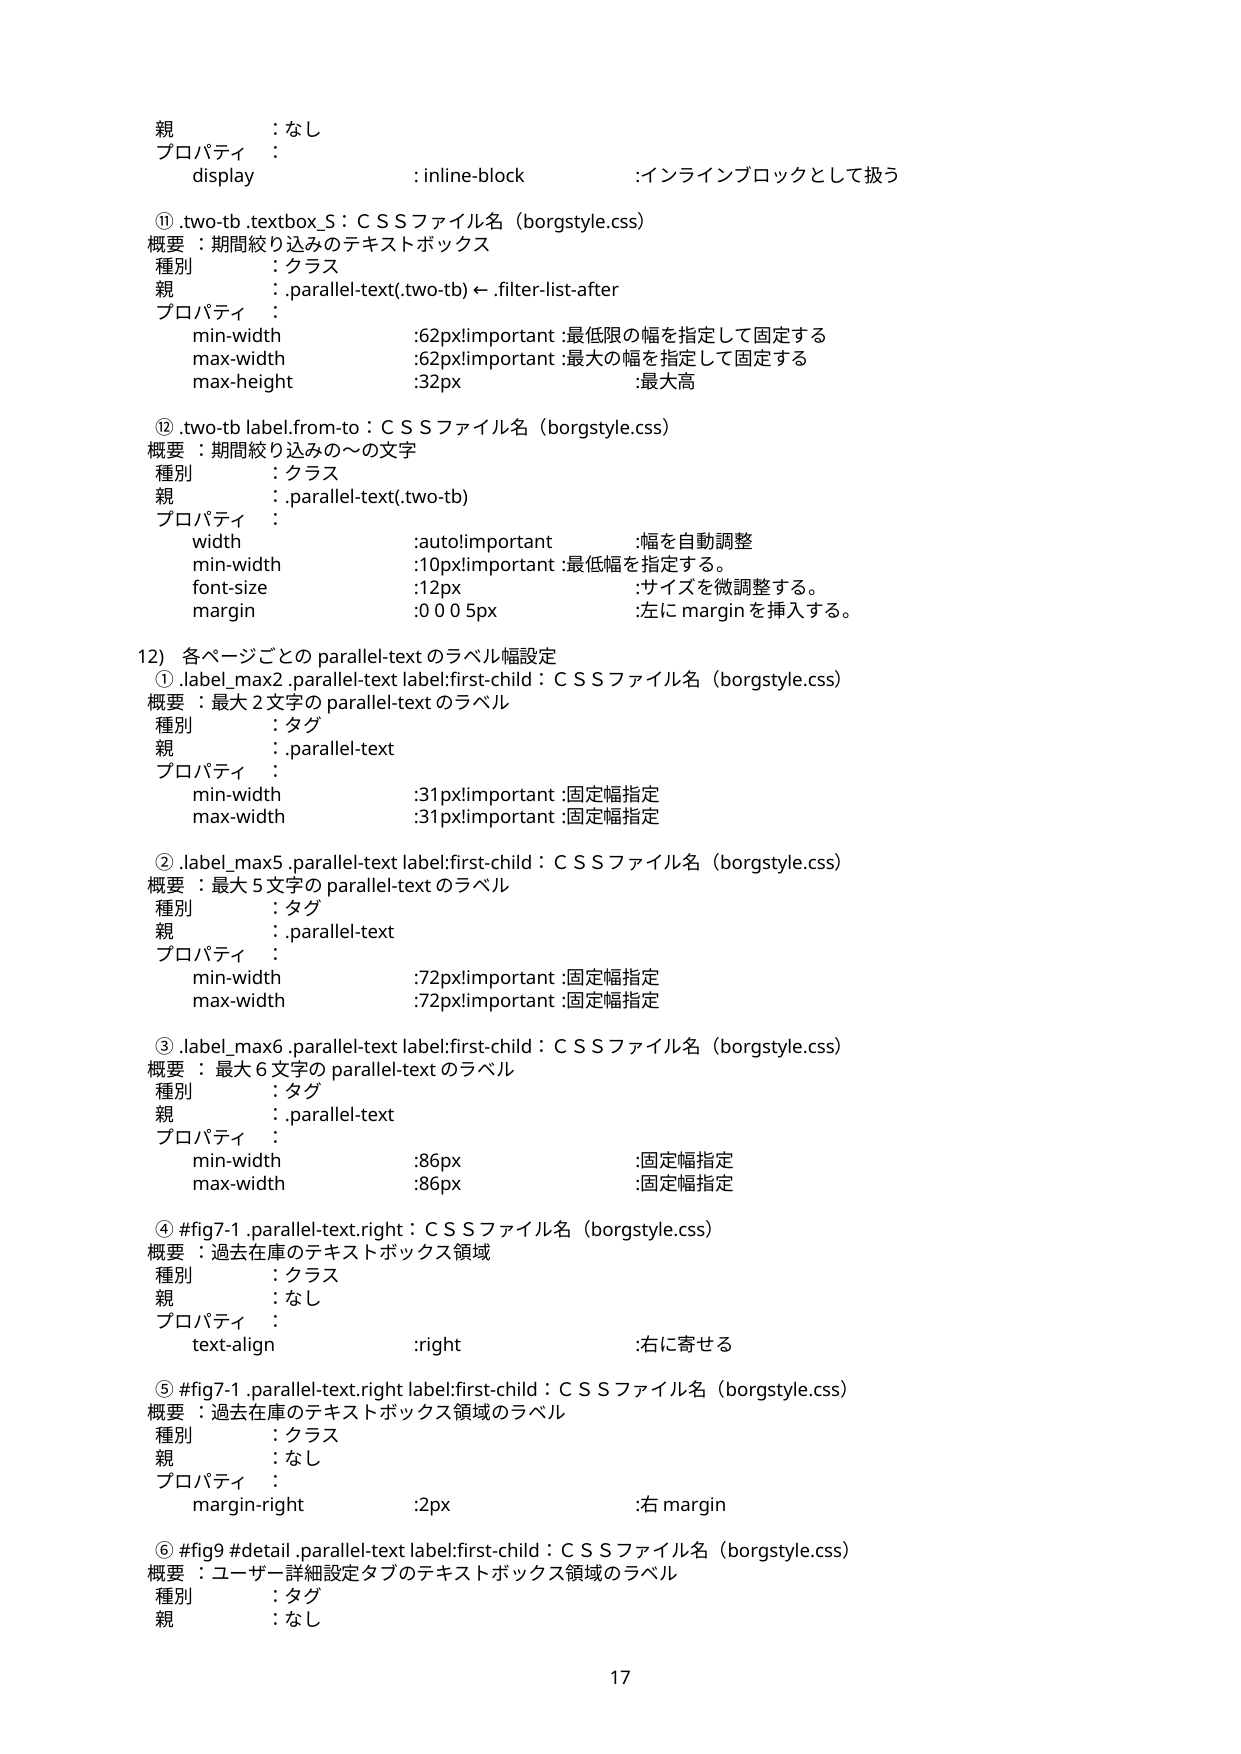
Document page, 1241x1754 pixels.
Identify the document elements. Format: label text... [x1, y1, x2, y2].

text ⑪ .two-tb .textbox_S：ＣＳＳファイル名（borgstyle.css） [118, 210, 1122, 233]
text ⑫ .two-tb label.from-to：ＣＳＳファイル名（borgstyle.css） [118, 416, 1122, 439]
text ② .label_max5 .parallel-text label:first-child：ＣＳＳファイル名（borgstyle.css） [118, 851, 1122, 874]
text プロパティ ： [118, 943, 1122, 966]
text 概要 ： 最大６文字のparallel-textのラベル [118, 1058, 1122, 1081]
text ⑥ #fig9 #detail .parallel-text label:first-child：ＣＳＳファイル名（borgstyle.css） [118, 1539, 1122, 1562]
text 種別 ：タグ [118, 714, 1122, 737]
text プロパティ ： [118, 1470, 1122, 1493]
text 種別 ：タグ [118, 1081, 1122, 1103]
text プロパティ ： [118, 141, 1122, 164]
text 概要 ：期間絞り込みの〜の文字 [118, 439, 1122, 462]
text 親 ：なし [118, 1447, 1122, 1470]
text 親 ：なし [118, 1287, 1122, 1310]
text 親 ：.parallel-text(.two-tb) ← .filter-list-after [118, 278, 1122, 301]
text margin-right :2px :右margin [118, 1493, 1122, 1516]
text margin :0 0 0 5px :左にmarginを挿入する。 [118, 599, 1122, 622]
text width :auto!important :幅を自動調整 [118, 531, 1122, 553]
text 概要 ：期間絞り込みのテキストボックス [118, 233, 1122, 256]
text ④ #fig7-1 .parallel-text.right：ＣＳＳファイル名（borgstyle.css） [118, 1218, 1122, 1241]
text 親 ：.parallel-text [118, 1103, 1122, 1126]
text min-width :31px!important :固定幅指定 [118, 783, 1122, 806]
text text-align :right :右に寄せる [118, 1333, 1122, 1356]
text 種別 ：クラス [118, 256, 1122, 278]
text 概要 ：最大5文字のparallel-textのラベル [118, 874, 1122, 897]
text 概要 ：ユーザー詳細設定タブのテキストボックス領域のラベル [118, 1562, 1122, 1585]
text プロパティ ： [118, 760, 1122, 783]
text 概要 ：過去在庫のテキストボックス領域 [118, 1241, 1122, 1264]
text max-width :62px!important :最大の幅を指定して固定する [118, 347, 1122, 370]
text 親 ：.parallel-text(.two-tb) [118, 485, 1122, 508]
text display : inline-block :インラインブロックとして扱う [118, 164, 1122, 187]
text 概要 ：最大2文字のparallel-textのラベル [118, 691, 1122, 714]
text ③ .label_max6 .parallel-text label:first-child：ＣＳＳファイル名（borgstyle.css） [118, 1035, 1122, 1058]
text 12) 各ページごとのparallel-textのラベル幅設定 [118, 645, 1122, 668]
text 親 ：.parallel-text [118, 920, 1122, 943]
text 種別 ：タグ [118, 897, 1122, 920]
text プロパティ ： [118, 508, 1122, 531]
text max-width :31px!important :固定幅指定 [118, 806, 1122, 828]
text 親 ：なし [118, 118, 1122, 141]
text min-width :72px!important :固定幅指定 [118, 966, 1122, 989]
text font-size :12px :サイズを微調整する。 [118, 576, 1122, 599]
text 種別 ：クラス [118, 1424, 1122, 1447]
text min-width :62px!important :最低限の幅を指定して固定する [118, 324, 1122, 347]
text min-width :86px :固定幅指定 [118, 1149, 1122, 1172]
text 種別 ：クラス [118, 1264, 1122, 1287]
text プロパティ ： [118, 301, 1122, 324]
text 種別 ：クラス [118, 462, 1122, 485]
text ⑤ #fig7-1 .parallel-text.right label:first-child：ＣＳＳファイル名（borgstyle.css） [118, 1378, 1122, 1401]
text max-width :72px!important :固定幅指定 [118, 989, 1122, 1012]
text プロパティ ： [118, 1310, 1122, 1333]
text max-width :86px :固定幅指定 [118, 1172, 1122, 1195]
text 種別 ：タグ [118, 1585, 1122, 1608]
text 概要 ：過去在庫のテキストボックス領域のラベル [118, 1401, 1122, 1424]
text max-height :32px :最大高 [118, 370, 1122, 393]
text プロパティ ： [118, 1126, 1122, 1149]
text min-width :10px!important :最低幅を指定する。 [118, 553, 1122, 576]
text 親 ：なし [118, 1608, 1122, 1631]
text 親 ：.parallel-text [118, 737, 1122, 760]
text ① .label_max2 .parallel-text label:first-child：ＣＳＳファイル名（borgstyle.css） [118, 668, 1122, 691]
